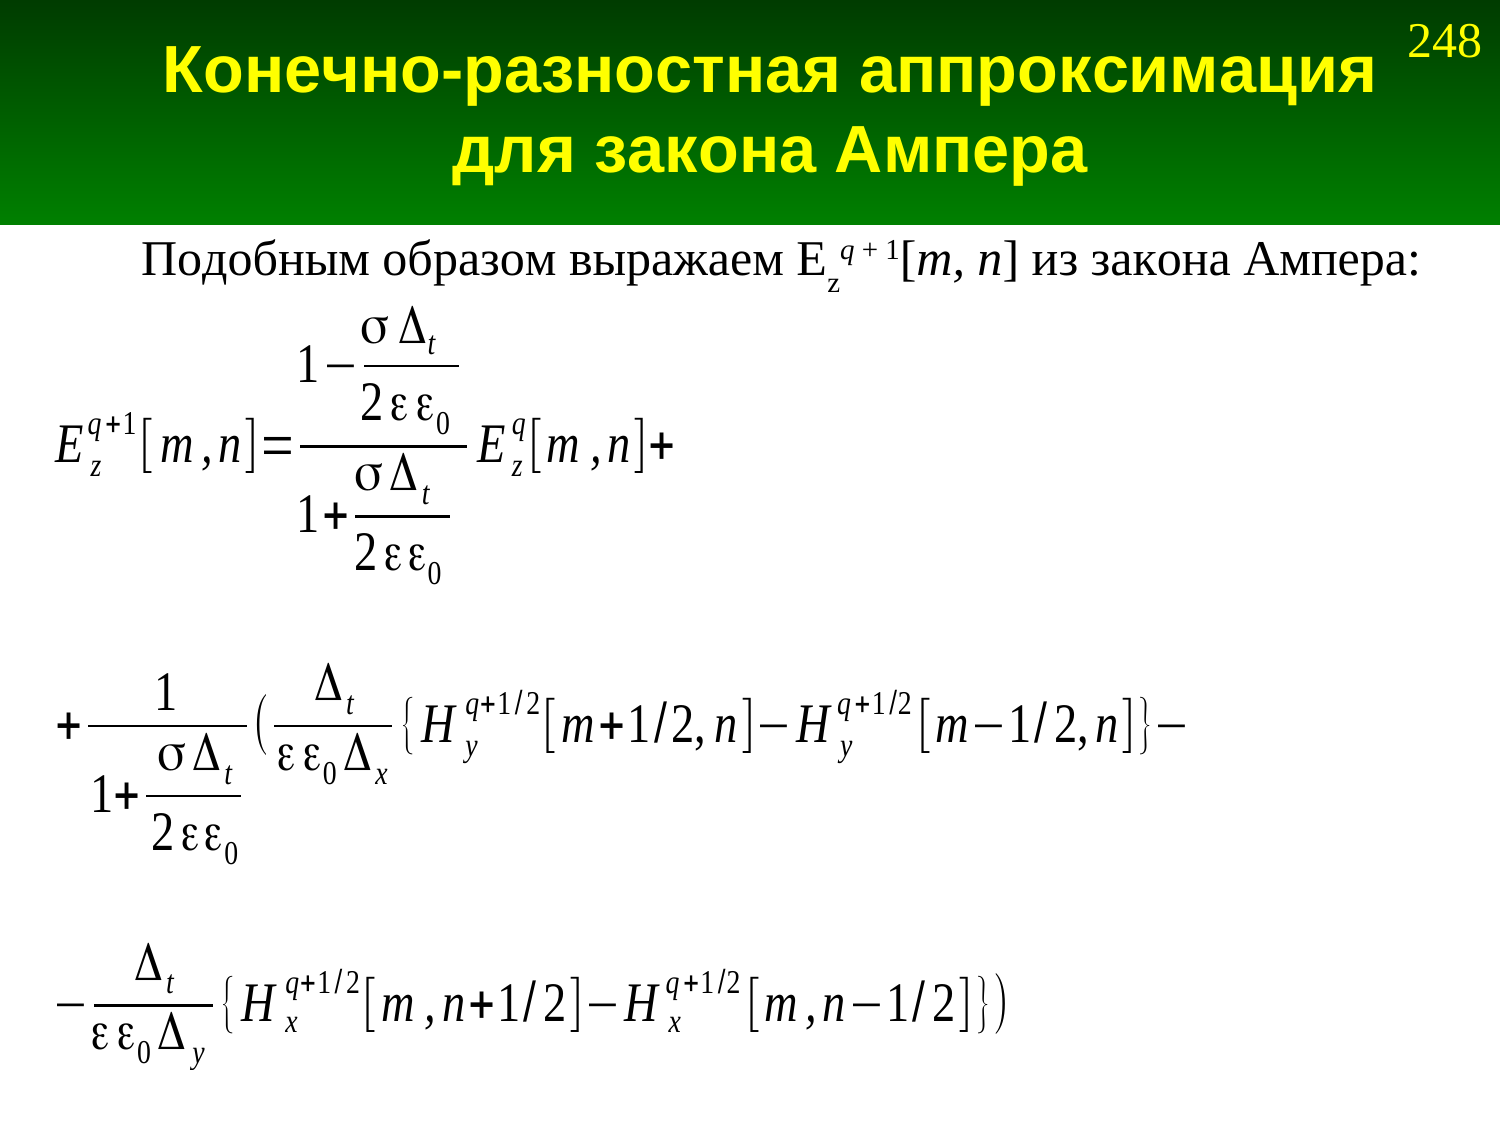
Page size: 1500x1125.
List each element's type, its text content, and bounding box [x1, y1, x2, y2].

title Конечно-разностная аппроксимация для закона Ампера [100, 7, 1441, 204]
chart [41, 301, 1204, 1070]
text_box Подобным образом выражаем Ezq + 1[m, n] из закона Ампера: [126, 218, 1437, 306]
